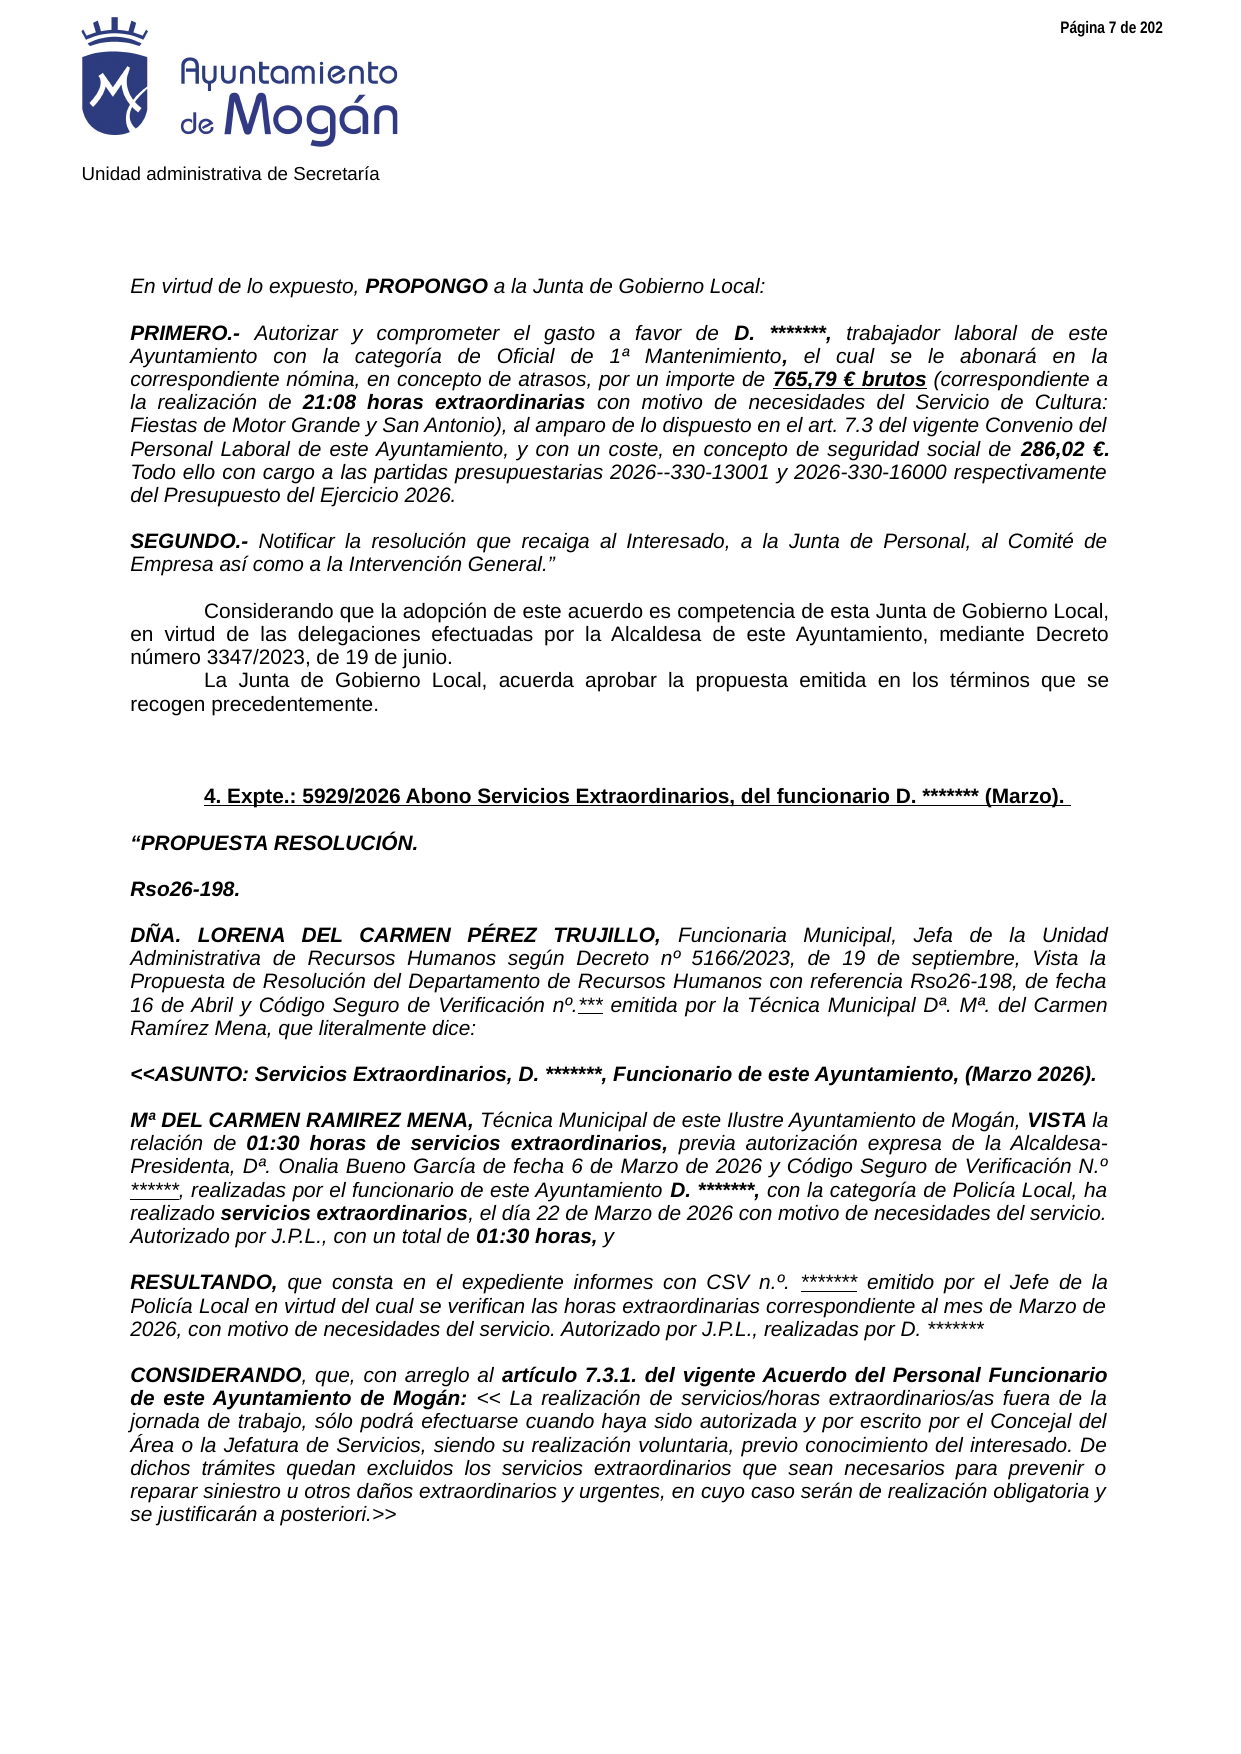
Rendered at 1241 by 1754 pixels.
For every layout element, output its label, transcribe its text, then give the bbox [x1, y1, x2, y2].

picture [81, 17, 398, 153]
text SEGUNDO.- Notificar la resolución que recaiga al Interesado, a la Junta de Personal, al Comité de Empresa así como a la Intervención General.” [130, 530, 1110, 576]
text PRIMERO.- Autorizar y comprometer el gasto a favor de D. *******, trabajador laboral de este Ayuntamiento con la categoría de Oficial de 1ª Mantenimiento, el cual se le abonará en la correspondiente nómina, en concepto de atrasos, por un importe de 765,79 € brutos (correspondiente a la realización de 21:08 horas extraordinarias con motivo de necesidades del Servicio de Cultura: Fiestas de Motor Grande y San Antonio), al amparo de lo dispuesto en el art. 7.3 del vigente Convenio del Personal Laboral de este Ayuntamiento, y con un coste, en concepto de seguridad social de 286,02 €. Todo ello con cargo a las partidas presupuestarias 2026--330-13001 y 2026-330-16000 respectivamente del Presupuesto del Ejercicio 2026. [130, 321, 1110, 507]
text En virtud de lo expuesto, PROPONGO a la Junta de Gobierno Local: [130, 275, 1110, 298]
text CONSIDERANDO, que, con arreglo al artículo 7.3.1. del vigente Acuerdo del Personal Funcionario de este Ayuntamiento de Mogán: << La realización de servicios/horas extraordinarios/as fuera de la jornada de trabajo, sólo podrá efectuarse cuando haya sido autorizada y por escrito por el Concejal del Área o la Jefatura de Servicios, siendo su realización voluntaria, previo conocimiento del interesado. De dichos trámites quedan excluidos los servicios extraordinarios que sean necesarios para prevenir o reparar siniestro u otros daños extraordinarios y urgentes, en cuyo caso serán de realización obligatoria y se justificarán a posteriori.>> [130, 1363, 1110, 1526]
text “PROPUESTA RESOLUCIÓN. [130, 831, 1110, 854]
text 4. Expte.: 5929/2026 Abono Servicios Extraordinarios, del funcionario D. ******* (Marzo). [130, 785, 1110, 808]
text <<ASUNTO: Servicios Extraordinarios, D. *******, Funcionario de este Ayuntamiento, (Marzo 2026). [130, 1062, 1110, 1086]
text Rso26-198. [130, 877, 1110, 901]
text La Junta de Gobierno Local, acuerda aprobar la propuesta emitida en los términos que se recogen precedentemente. [130, 669, 1110, 715]
text DÑA. LORENA DEL CARMEN PÉREZ TRUJILLO, Funcionaria Municipal, Jefa de la Unidad Administrativa de Recursos Humanos según Decreto nº 5166/2023, de 19 de septiembre, Vista la Propuesta de Resolución del Departamento de Recursos Humanos con referencia Rso26-198, de fecha 16 de Abril y Código Seguro de Verificación nº.*** emitida por la Técnica Municipal Dª. Mª. del Carmen Ramírez Mena, que literalmente dice: [130, 923, 1110, 1039]
text Considerando que la adopción de este acuerdo es competencia de esta Junta de Gobierno Local, en virtud de las delegaciones efectuadas por la Alcaldesa de este Ayuntamiento, mediante Decreto número 3347/2023, de 19 de junio. [130, 599, 1110, 669]
text Mª DEL CARMEN RAMIREZ MENA, Técnica Municipal de este Ilustre Ayuntamiento de Mogán, VISTA la relación de 01:30 horas de servicios extraordinarios, previa autorización expresa de la Alcaldesa-Presidenta, Dª. Onalia Bueno García de fecha 6 de Marzo de 2026 y Código Seguro de Verificación N.º ******, realizadas por el funcionario de este Ayuntamiento D. *******, con la categoría de Policía Local, ha realizado servicios extraordinarios, el día 22 de Marzo de 2026 con motivo de necesidades del servicio. Autorizado por J.P.L., con un total de 01:30 horas, y [130, 1109, 1110, 1248]
text RESULTANDO, que consta en el expediente informes con CSV n.º. ******* emitido por el Jefe de la Policía Local en virtud del cual se verifican las horas extraordinarias correspondiente al mes de Marzo de 2026, con motivo de necesidades del servicio. Autorizado por J.P.L., realizadas por D. ******* [130, 1271, 1110, 1341]
